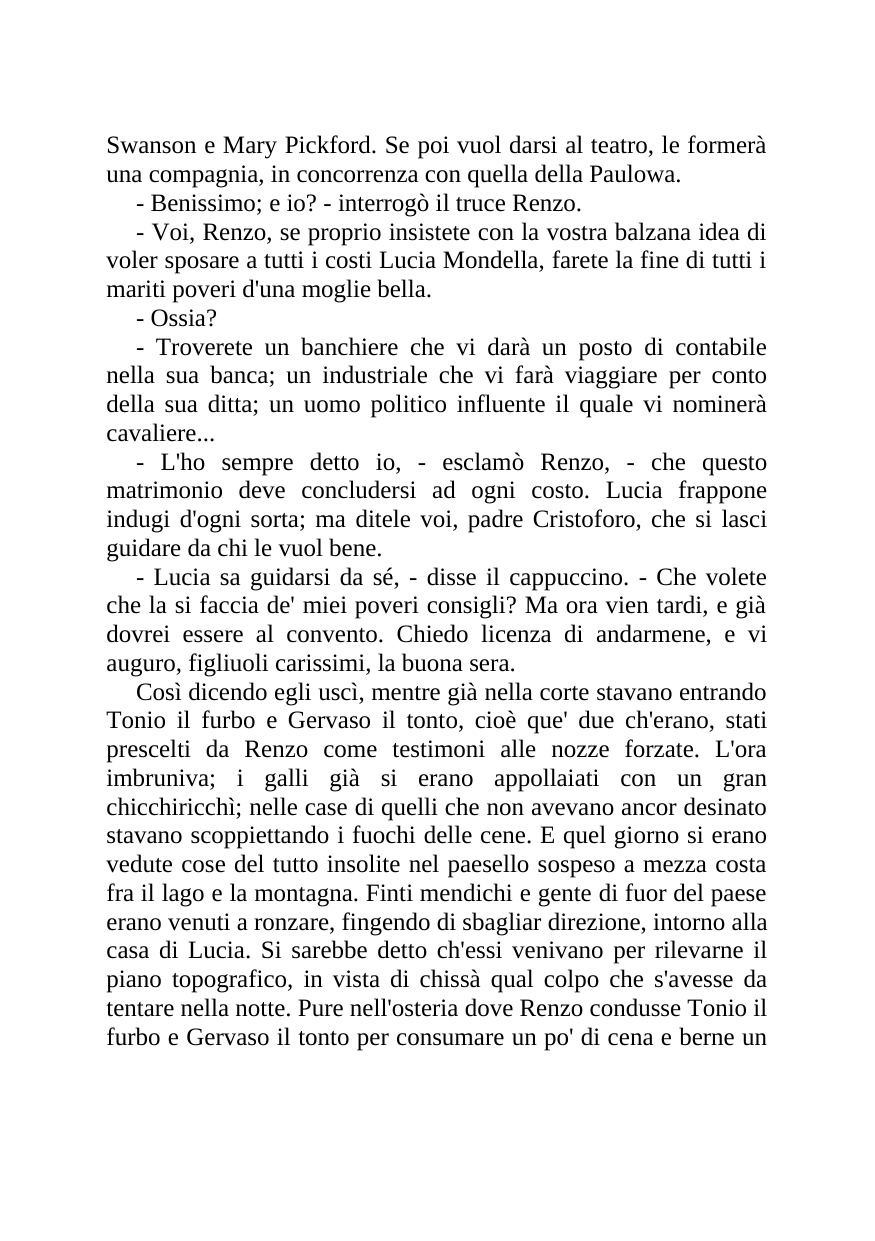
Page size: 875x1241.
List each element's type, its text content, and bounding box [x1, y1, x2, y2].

text - Troverete un banchiere che vi darà un posto di contabile nella sua banca; un industriale che vi farà viaggiare per conto della sua ditta; un uomo politico influente il quale vi nominerà cavaliere... [106, 332, 768, 447]
text - Benissimo; e io? - interrogò il truce Renzo. [106, 188, 768, 217]
text - Lucia sa guidarsi da sé, - disse il cappuccino. - Che volete che la si faccia de' miei poveri consigli? Ma ora vien tardi, e già dovrei essere al convento. Chiedo licenza di andarmene, e vi auguro, figliuoli carissimi, la buona sera. [106, 562, 768, 677]
text - Voi, Renzo, se proprio insistete con la vostra balzana idea di voler sposare a tutti i costi Lucia Mondella, farete la fine di tutti i mariti poveri d'una moglie bella. [106, 217, 768, 303]
text - Ossia? [106, 303, 768, 332]
text - L'ho sempre detto io, - esclamò Renzo, - che questo matrimonio deve concludersi ad ogni costo. Lucia frappone indugi d'ogni sorta; ma ditele voi, padre Cristoforo, che si lasci guidare da chi le vuol bene. [106, 447, 768, 562]
text Swanson e Mary Pickford. Se poi vuol darsi al teatro, le formerà una compagnia, in concorrenza con quella della Paulowa. [106, 130, 768, 188]
text Così dicendo egli uscì, mentre già nella corte stavano entrando Tonio il furbo e Gervaso il tonto, cioè que' due ch'erano, stati prescelti da Renzo come testimoni alle nozze forzate. L'ora imbruniva; i galli già si erano appollaiati con un gran chicchiricchì; nelle case di quelli che non avevano ancor desinato stavano scoppiettando i fuochi delle cene. E quel giorno si erano vedute cose del tutto insolite nel paesello sospeso a mezza costa fra il lago e la montagna. Finti mendichi e gente di fuor del paese erano venuti a ronzare, fingendo di sbagliar direzione, intorno alla casa di Lucia. Si sarebbe detto ch'essi venivano per rilevarne il piano topografico, in vista di chissà qual colpo che s'avesse da tentare nella notte. Pure nell'osteria dove Renzo condusse Tonio il furbo e Gervaso il tonto per consumare un po' di cena e berne un [106, 677, 768, 1050]
